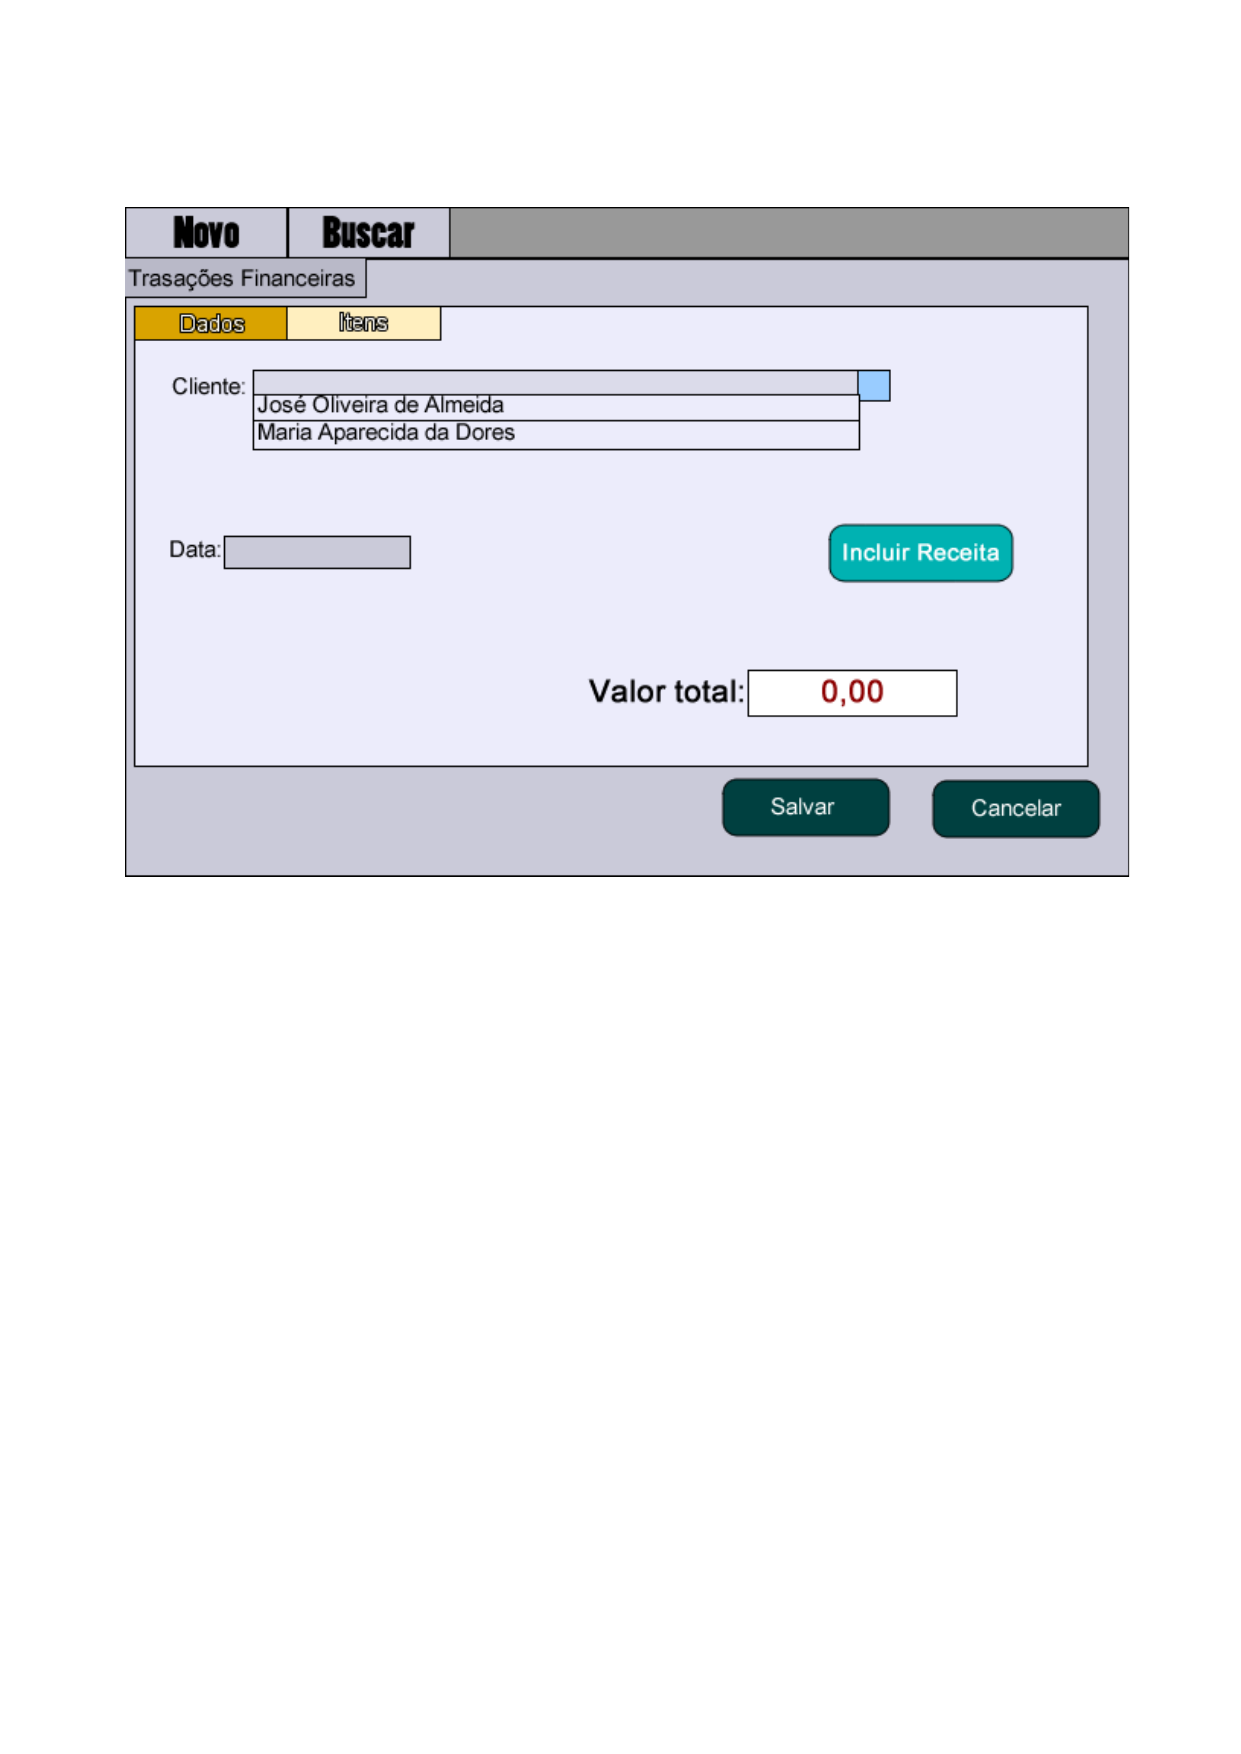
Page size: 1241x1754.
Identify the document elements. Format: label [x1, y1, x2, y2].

picture [125, 207, 1130, 877]
